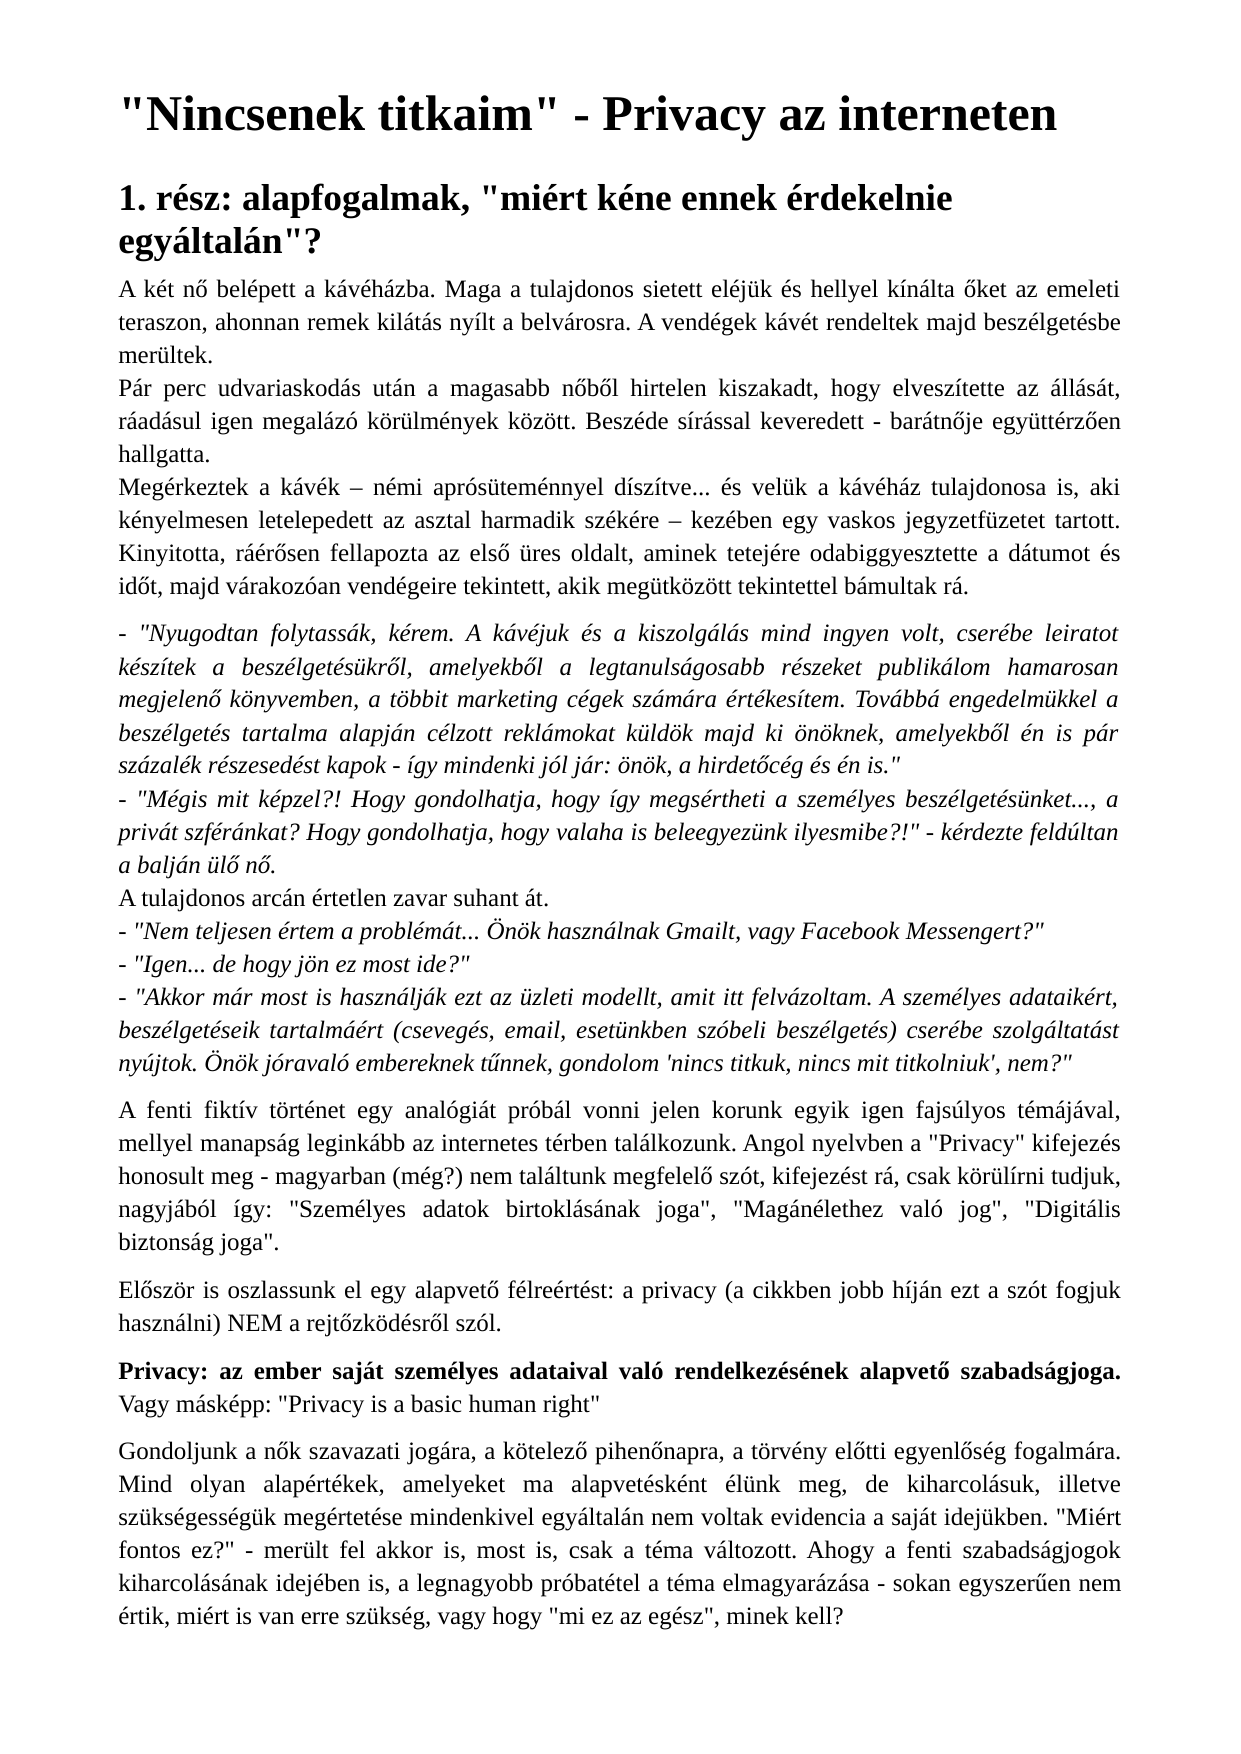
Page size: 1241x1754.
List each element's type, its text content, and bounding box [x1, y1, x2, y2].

text - "Mégis mit képzel?! Hogy gondolhatja, hogy így megsértheti a személyes beszélgetésünket..., a privát szféránkat? Hogy gondolhatja, hogy valaha is beleegyezünk ilyesmibe?!" - kérdezte feldúltan a balján ülő nő. [118, 784, 1122, 878]
text - "Igen... de hogy jön ez most ide?" [118, 949, 1122, 977]
text Először is oszlassunk el egy alapvető félreértést: a privacy (a cikkben jobb híján ezt a szót fogjuk használni) NEM a rejtőzködésről szól. [118, 1275, 1122, 1337]
text Privacy: az ember saját személyes adataival való rendelkezésének alapvető szabadságjoga. Vagy másképp: "Privacy is a basic human right" [118, 1356, 1122, 1417]
text Gondoljunk a nők szavazati jogára, a kötelező pihenőnapra, a törvény előtti egyenlőség fogalmára. Mind olyan alapértékek, amelyeket ma alapvetésként élünk meg, de kiharcolásuk, illetve szükségességük megértetése mindenkivel egyáltalán nem voltak evidencia a saját idejükben. "Miért fontos ez?" - merült fel akkor is, most is, csak a téma változott. Ahogy a fenti szabadságjogok kiharcolásának idejében is, a legnagyobb próbatétel a téma elmagyarázása - sokan egyszerűen nem értik, miért is van erre szükség, vagy hogy "mi ez az egész", minek kell? [118, 1436, 1122, 1630]
text A tulajdonos arcán értetlen zavar suhant át. [118, 883, 1122, 911]
text A két nő belépett a kávéházba. Maga a tulajdonos sietett eléjük és hellyel kínálta őket az emeleti teraszon, ahonnan remek kilátás nyílt a belvárosra. A vendégek kávét rendeltek majd beszélgetésbe merültek. Pár perc udvariaskodás után a magasabb nőből hirtelen kiszakadt, hogy elveszítette az állását, ráadásul igen megalázó körülmények között. Beszéde sírással keveredett - barátnője együttérzően hallgatta. Megérkeztek a kávék – némi aprósüteménnyel díszítve... és velük a kávéház tulajdonosa is, aki kényelmesen letelepedett az asztal harmadik székére – kezében egy vaskos jegyzetfüzetet tartott. Kinyitotta, ráérősen fellapozta az első üres oldalt, aminek tetejére odabiggyesztette a dátumot és időt, majd várakozóan vendégeire tekintett, akik megütközött tekintettel bámultak rá. [118, 274, 1122, 600]
text - "Akkor már most is használják ezt az üzleti modellt, amit itt felvázoltam. A személyes adataikért, beszélgetéseik tartalmáért (csevegés, email, esetünkben szóbeli beszélgetés) cserébe szolgáltatást nyújtok. Önök jóravaló embereknek tűnnek, gondolom 'nincs titkuk, nincs mit titkolniuk', nem?" [118, 982, 1122, 1077]
text - "Nem teljesen értem a problémát... Önök használnak Gmailt, vagy Facebook Messengert?" [118, 916, 1122, 944]
subtitle 1. rész: alapfogalmak, "miért kéne ennek érdekelnie egyáltalán"? [118, 175, 1122, 261]
subtitle "Nincsenek titkaim" - Privacy az interneten [118, 84, 1122, 142]
text - "Nyugodtan folytassák, kérem. A kávéjuk és a kiszolgálás mind ingyen volt, cserébe leiratot készítek a beszélgetésükről, amelyekből a legtanulságosabb részeket publikálom hamarosan megjelenő könyvemben, a többit marketing cégek számára értékesítem. Továbbá engedelmükkel a beszélgetés tartalma alapján célzott reklámokat küldök majd ki önöknek, amelyekből én is pár százalék részesedést kapok - így mindenki jól jár: önök, a hirdetőcég és én is." [118, 618, 1122, 779]
text A fenti fiktív történet egy analógiát próbál vonni jelen korunk egyik igen fajsúlyos témájával, mellyel manapság leginkább az internetes térben találkozunk. Angol nyelvben a "Privacy" kifejezés honosult meg - magyarban (még?) nem találtunk megfelelő szót, kifejezést rá, csak körülírni tudjuk, nagyjából így: "Személyes adatok birtoklásának joga", "Magánélethez való jog", "Digitális biztonság joga". [118, 1095, 1122, 1256]
